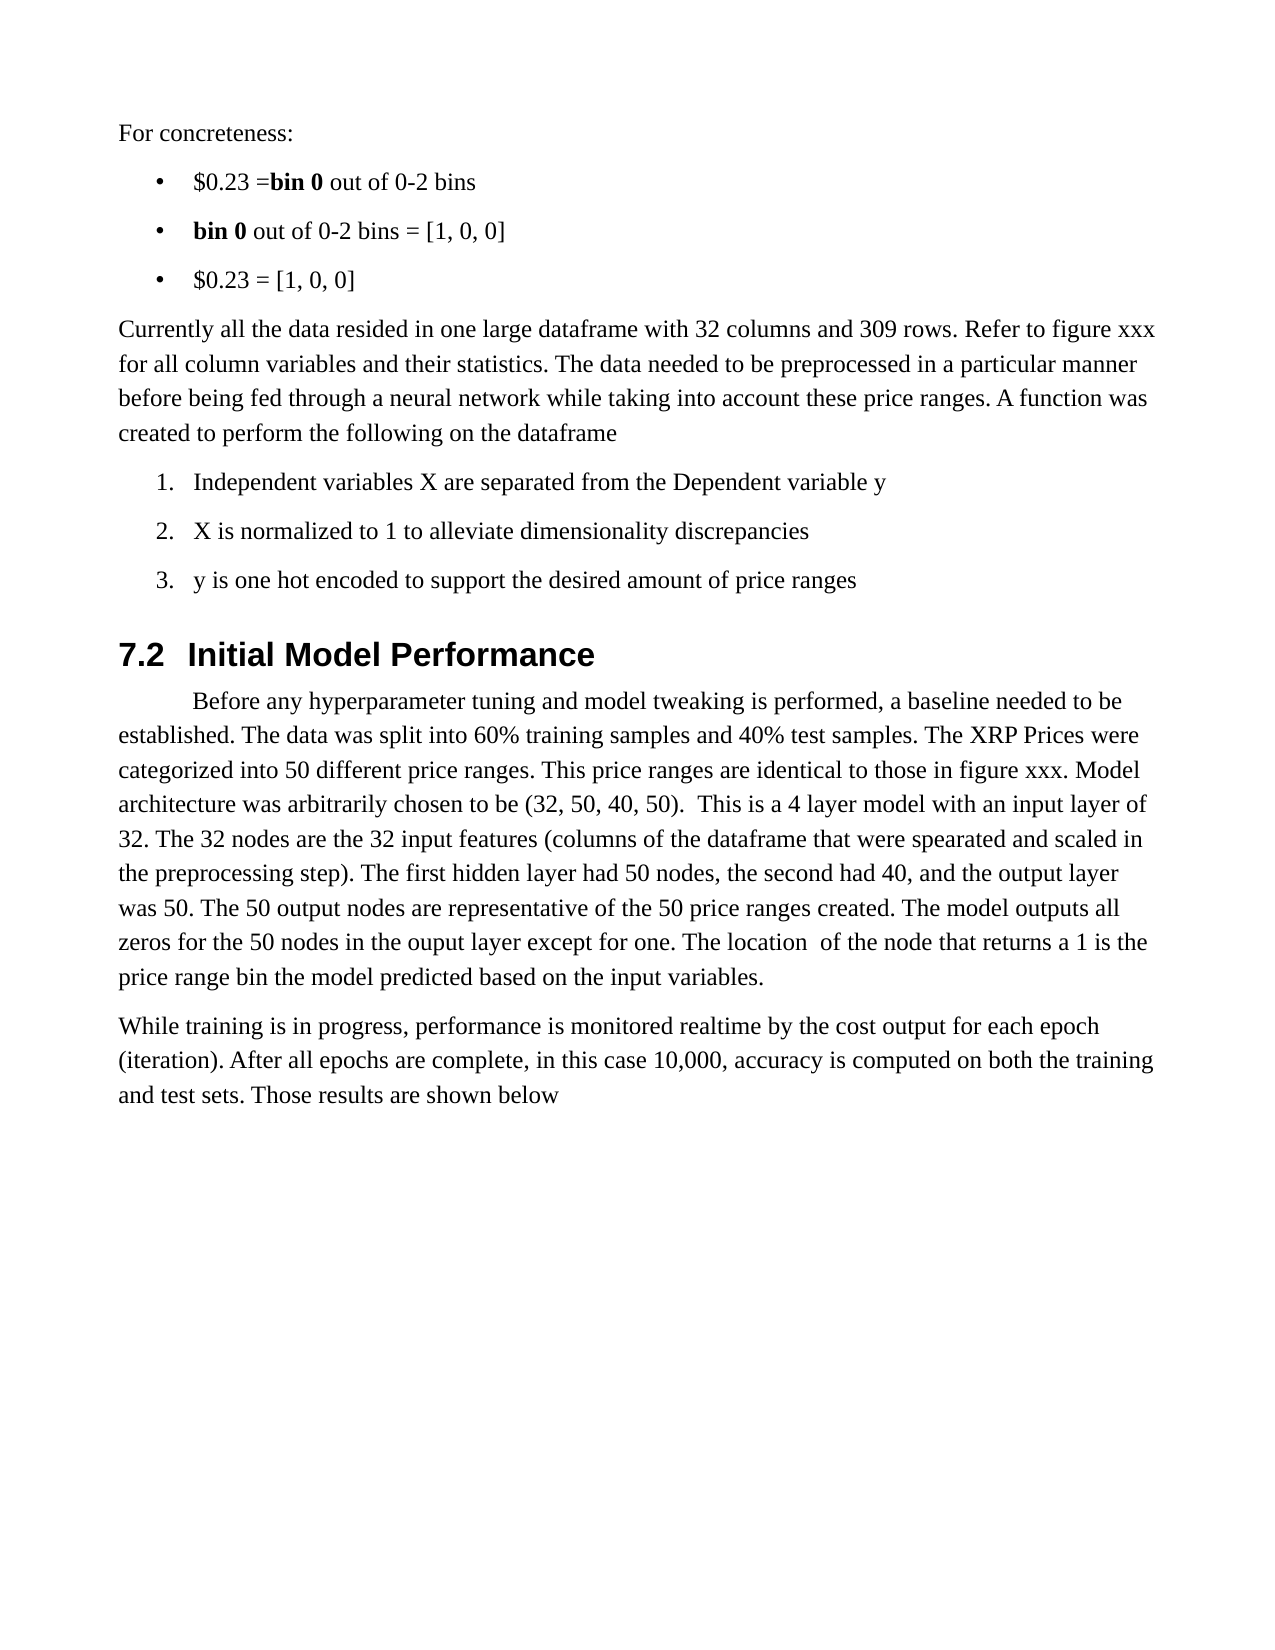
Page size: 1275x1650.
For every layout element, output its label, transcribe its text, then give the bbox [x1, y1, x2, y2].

text Currently all the data resided in one large dataframe with 32 columns and 309 rows. Refer to figure xxx for all column variables and their statistics. The data needed to be preprocessed in a particular manner before being fed through a neural network while taking into account these price ranges. A function was created to perform the following on the dataframe [118, 314, 1157, 447]
list bin 0 out of 0-2 bins = [1, 0, 0] [156, 216, 1157, 245]
subtitle Initial Model Performance [118, 635, 1157, 673]
text While training is in progress, performance is monitored realtime by the cost output for each epoch (iteration). After all epochs are complete, in this case 10,000, accuracy is computed on both the training and test sets. Those results are shown below [118, 1011, 1157, 1109]
list y is one hot encoded to support the desired amount of price ranges [156, 565, 1157, 594]
text For concreteness: [118, 118, 1157, 147]
list Independent variables X are separated from the Dependent variable y [156, 467, 1157, 496]
list $0.23 =bin 0 out of 0-2 bins [156, 167, 1157, 196]
list $0.23 = [1, 0, 0] [156, 265, 1157, 294]
list X is normalized to 1 to alleviate dimensionality discrepancies [156, 516, 1157, 545]
text Before any hyperparameter tuning and model tweaking is performed, a baseline needed to be established. The data was split into 60% training samples and 40% test samples. The XRP Prices were categorized into 50 different price ranges. This price ranges are identical to those in figure xxx. Model architecture was arbitrarily chosen to be (32, 50, 40, 50). This is a 4 layer model with an input layer of 32. The 32 nodes are the 32 input features (columns of the dataframe that were spearated and scaled in the preprocessing step). The first hidden layer had 50 nodes, the second had 40, and the output layer was 50. The 50 output nodes are representative of the 50 price ranges created. The model outputs all zeros for the 50 nodes in the ouput layer except for one. The location of the node that returns a 1 is the price range bin the model predicted based on the input variables. [118, 686, 1157, 991]
